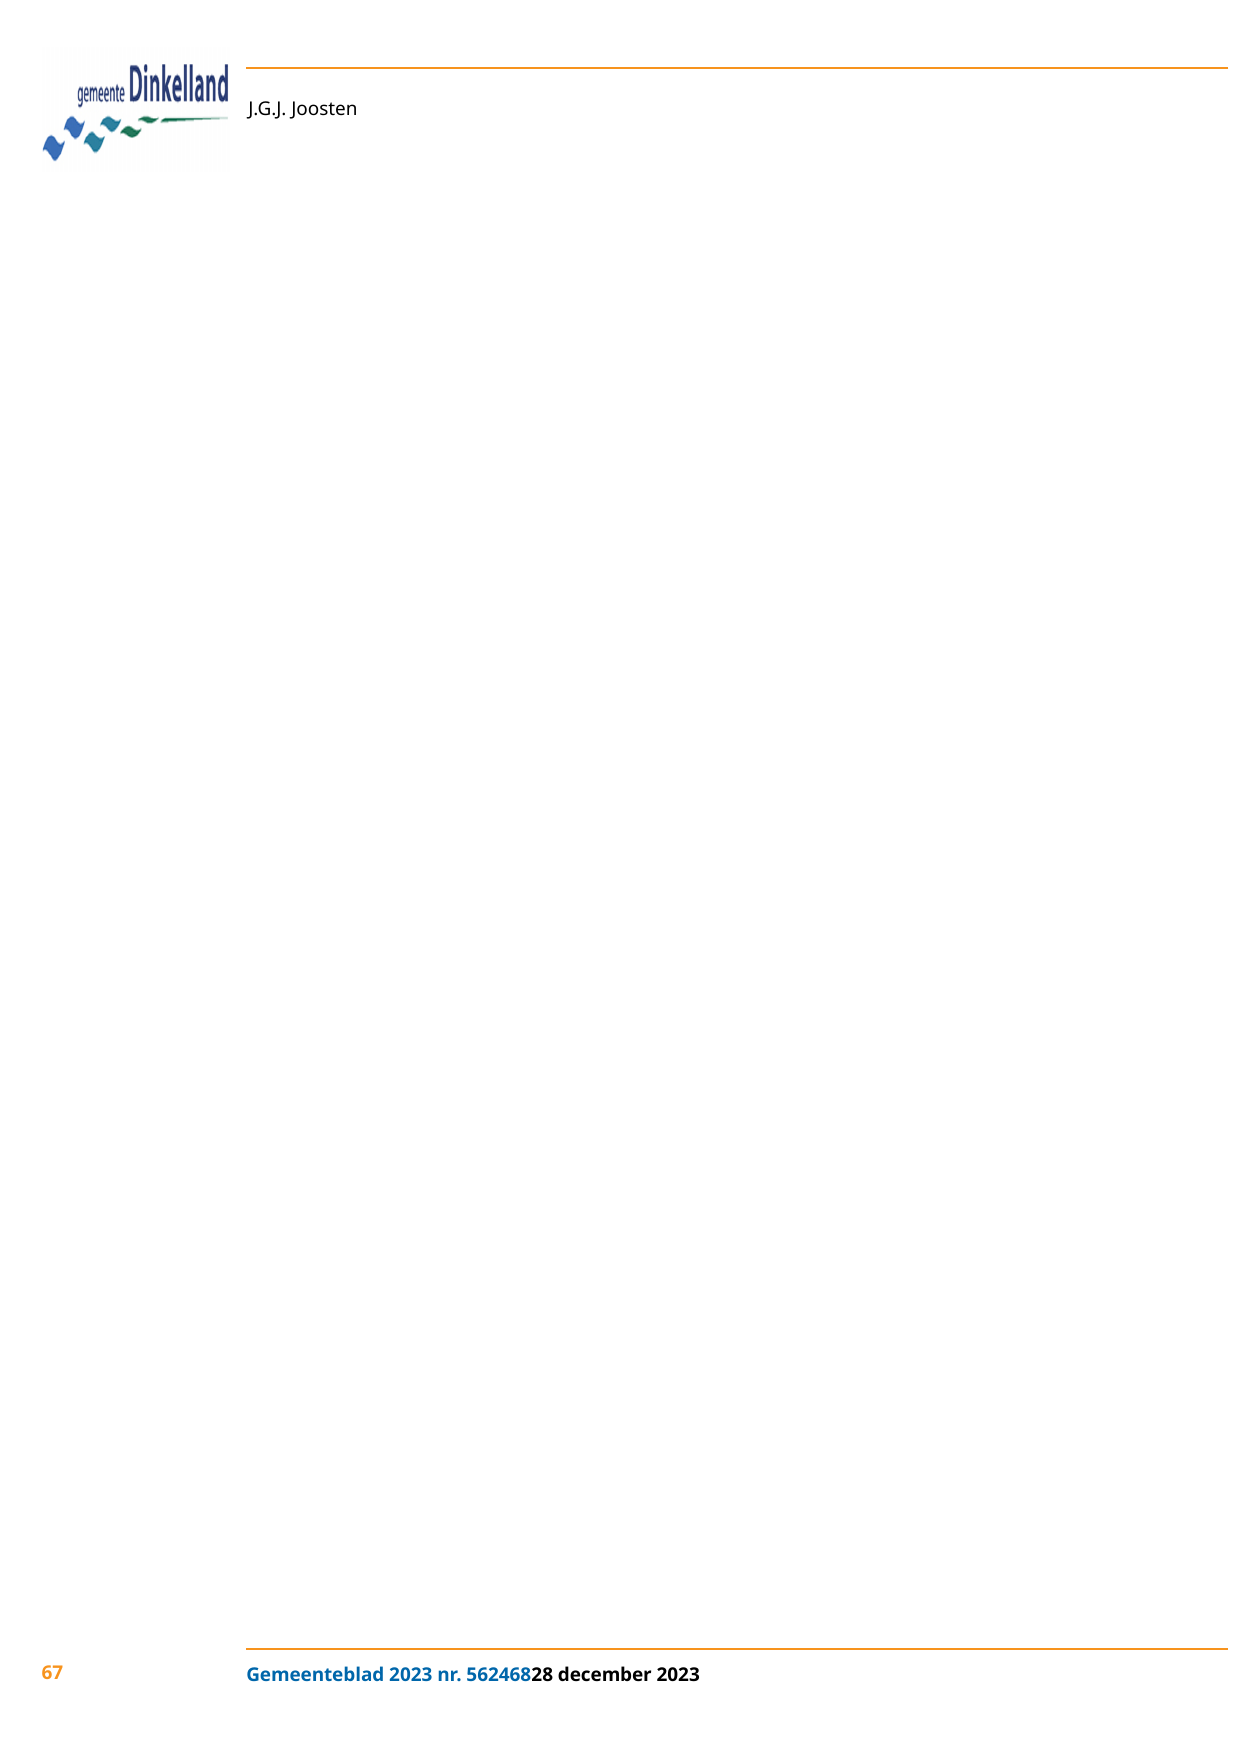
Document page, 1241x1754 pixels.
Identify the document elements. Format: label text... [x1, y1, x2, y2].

text J.G.J. Joosten [248, 95, 1152, 121]
picture [41, 47, 231, 172]
